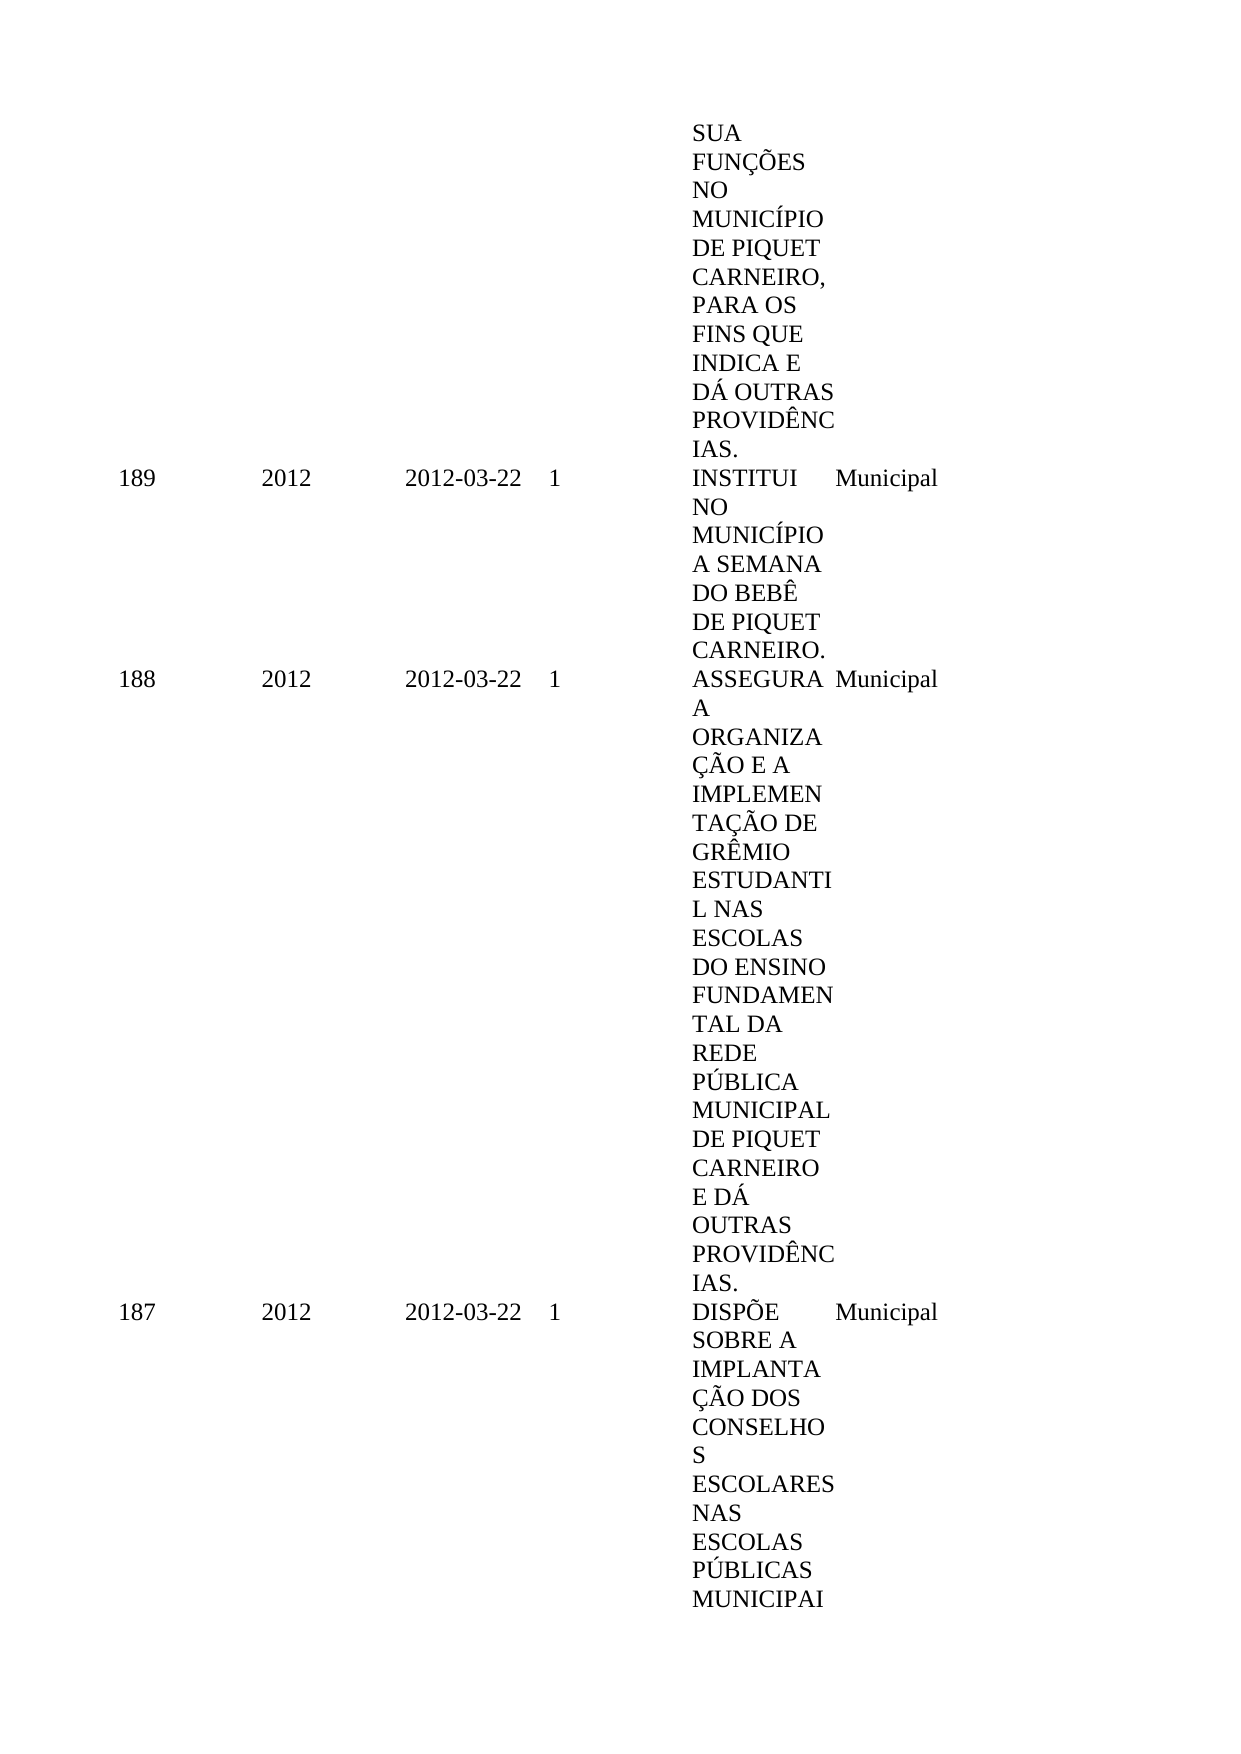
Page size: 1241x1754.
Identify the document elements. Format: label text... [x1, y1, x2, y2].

table_cell 2012-03-22 [405, 1297, 548, 1613]
table_cell 187 [118, 1297, 261, 1613]
table_cell 1 [548, 1297, 692, 1613]
table_cell 1 [548, 463, 692, 664]
table_cell DISPÕE SOBRE A IMPLANTAÇÃO DOS CONSELHOS ESCOLARES NAS ESCOLAS PÚBLICAS MUNICIPAI [692, 1297, 835, 1613]
table_cell [979, 1297, 1122, 1613]
table_cell ASSEGURA A ORGANIZAÇÃO E A IMPLEMENTAÇÃO DE GRÊMIO ESTUDANTIL NAS ESCOLAS DO ENSINO FUNDAMENTAL DA REDE PÚBLICA MUNICIPAL DE PIQUET CARNEIRO E DÁ OUTRAS PROVIDÊNCIAS. [692, 664, 835, 1297]
table_cell [979, 118, 1122, 463]
table_cell [405, 118, 548, 463]
table_cell Municipal [835, 664, 979, 1297]
table_cell 2012 [261, 664, 405, 1297]
table_cell SUA FUNÇÕES NO MUNICÍPIO DE PIQUET CARNEIRO, PARA OS FINS QUE INDICA E DÁ OUTRAS PROVIDÊNCIAS. [692, 118, 835, 463]
table_cell 2012-03-22 [405, 664, 548, 1297]
table_cell 1 [548, 664, 692, 1297]
table_cell Municipal [835, 463, 979, 664]
table_cell 2012-03-22 [405, 463, 548, 664]
table_cell INSTITUI NO MUNICÍPIO A SEMANA DO BEBÊ DE PIQUET CARNEIRO. [692, 463, 835, 664]
table_cell [118, 118, 261, 463]
table_cell [835, 118, 979, 463]
table_cell [548, 118, 692, 463]
table_cell [979, 463, 1122, 664]
table_cell Municipal [835, 1297, 979, 1613]
table_cell 2012 [261, 1297, 405, 1613]
table_cell 2012 [261, 463, 405, 664]
table_cell 189 [118, 463, 261, 664]
table_cell 188 [118, 664, 261, 1297]
table_cell [261, 118, 405, 463]
table_cell [979, 664, 1122, 1297]
